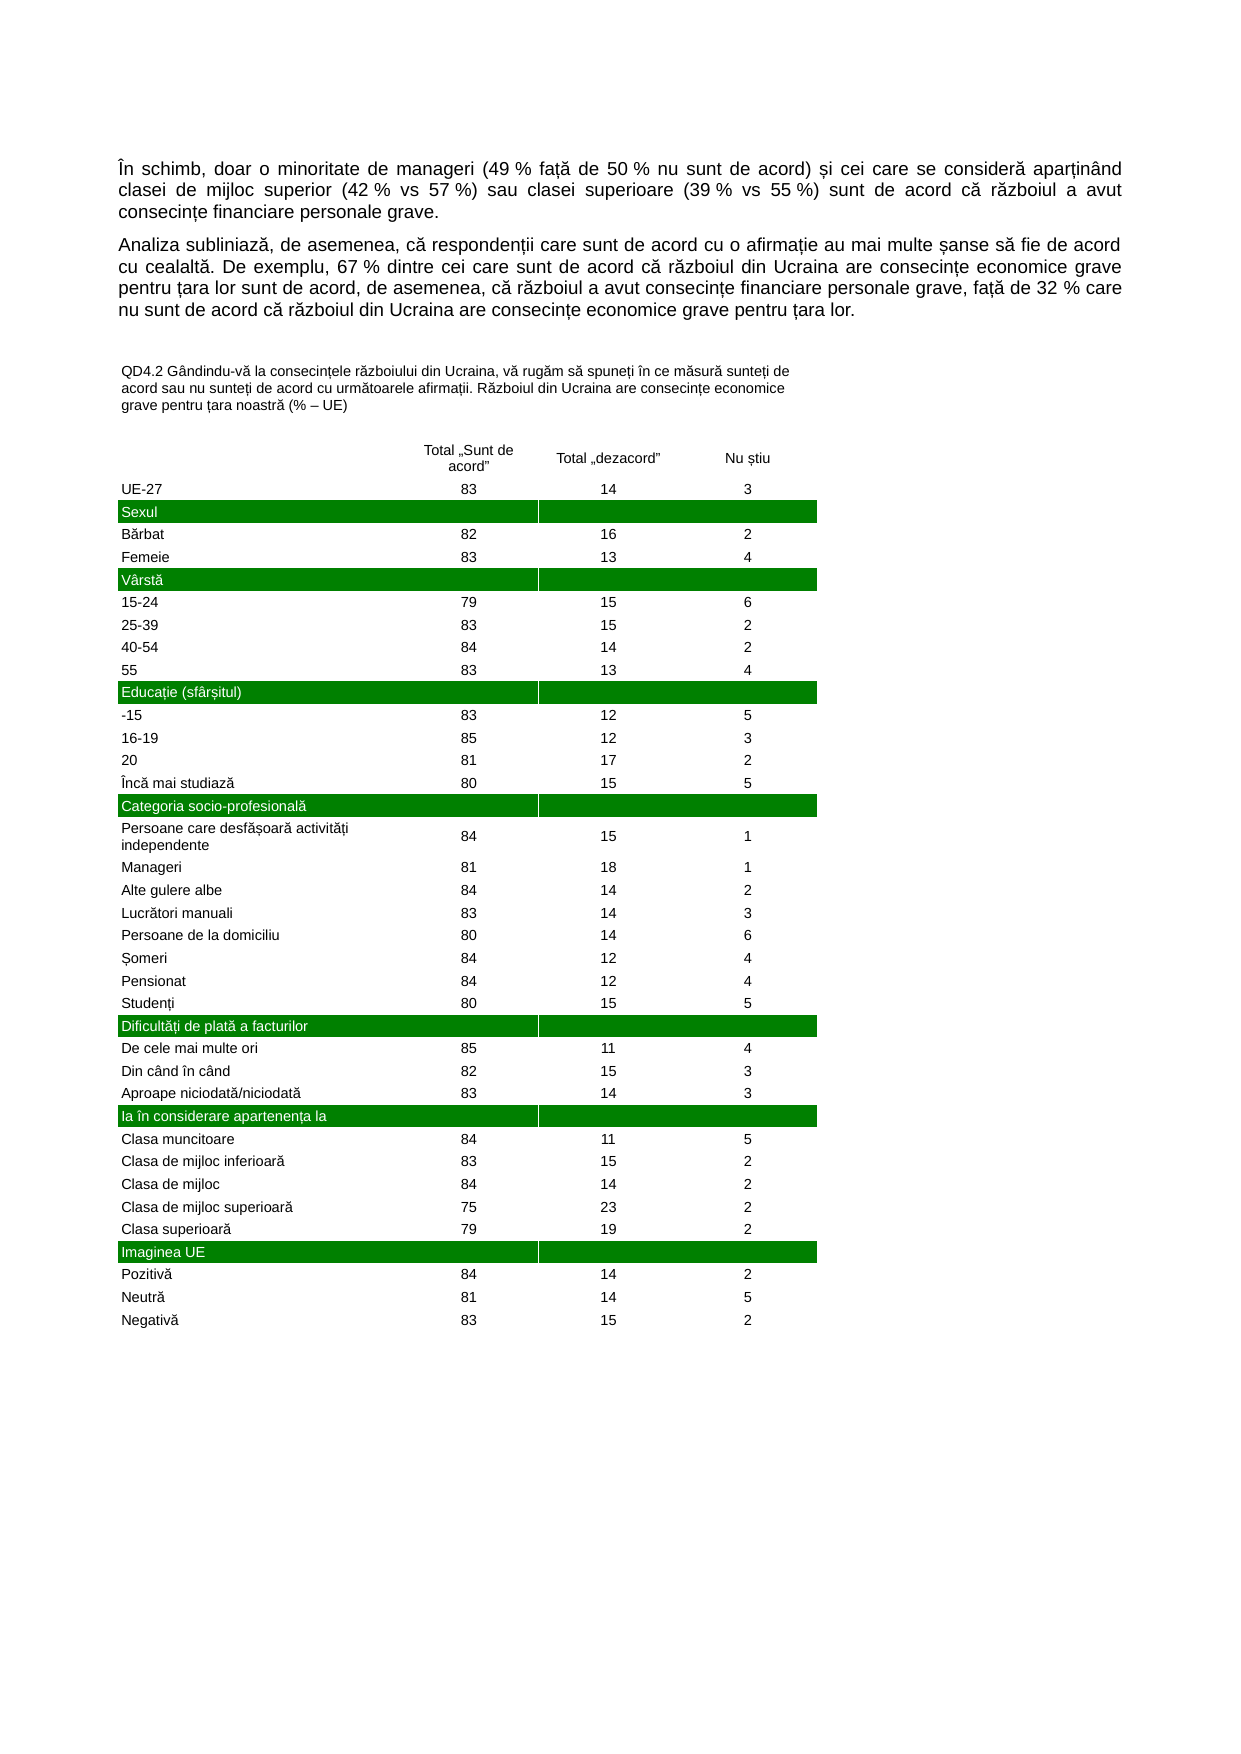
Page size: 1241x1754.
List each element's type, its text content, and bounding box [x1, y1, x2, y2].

table_cell 23 [539, 1195, 678, 1218]
table_cell 80 [399, 992, 538, 1014]
table_cell Clasa de mijloc superioară [118, 1195, 399, 1218]
table_cell 14 [539, 924, 678, 947]
table_cell 1 [678, 817, 817, 856]
table_cell 79 [399, 591, 538, 613]
table_cell 83 [399, 704, 538, 726]
table_cell Pozitivă [118, 1263, 399, 1286]
table_cell Total „Sunt de acord” [399, 439, 538, 478]
table_cell Nu știu [678, 439, 817, 478]
table_cell 12 [539, 969, 678, 992]
table_cell 14 [539, 1173, 678, 1195]
table_cell 84 [399, 879, 538, 901]
table_cell 14 [539, 1082, 678, 1105]
table_cell 2 [678, 636, 817, 659]
table_cell [399, 568, 538, 591]
table_cell 83 [399, 546, 538, 568]
table_cell 14 [539, 478, 678, 500]
table_cell [678, 681, 817, 704]
table_cell Pensionat [118, 969, 399, 992]
table_cell 13 [539, 546, 678, 568]
table_cell Vârstă [118, 568, 399, 591]
table_cell 12 [539, 947, 678, 969]
table_cell 2 [678, 1263, 817, 1286]
table_cell [399, 1105, 538, 1127]
table_cell [118, 416, 399, 438]
table_cell 18 [539, 856, 678, 879]
table_cell Încă mai studiază [118, 772, 399, 794]
table_cell Neutră [118, 1286, 399, 1308]
text În schimb, doar o minoritate de manageri (49 % față de 50 % nu sunt de acord) și cei care se consideră aparținând clasei de mijloc superior (42 % vs 57 %) sau clasei superioare (39 % vs 55 %) sunt de acord că războiul a avut consecințe financiare personale grave. [118, 157, 1122, 222]
table_cell Manageri [118, 856, 399, 879]
table_cell 5 [678, 704, 817, 726]
table_cell 80 [399, 924, 538, 947]
table_cell [678, 1015, 817, 1037]
table_cell 84 [399, 1263, 538, 1286]
table_cell 84 [399, 1128, 538, 1150]
table_cell 15 [539, 992, 678, 1014]
table_cell Ia în considerare apartenența la [118, 1105, 399, 1127]
table_cell 2 [678, 1173, 817, 1195]
table_cell 4 [678, 659, 817, 681]
table_cell UE-27 [118, 478, 399, 500]
table_cell Lucrători manuali [118, 901, 399, 924]
table_cell Clasa superioară [118, 1218, 399, 1241]
table_cell 84 [399, 969, 538, 992]
table_cell 15 [539, 1060, 678, 1082]
table_cell 11 [539, 1037, 678, 1060]
table_cell 83 [399, 1082, 538, 1105]
table_cell 81 [399, 856, 538, 879]
table_cell 3 [678, 478, 817, 500]
text Analiza subliniază, de asemenea, că respondenții care sunt de acord cu o afirmație au mai multe șanse să fie de acord cu cealaltă. De exemplu, 67 % dintre cei care sunt de acord că războiul din Ucraina are consecințe economice grave pentru țara lor sunt de acord, de asemenea, că războiul a avut consecințe financiare personale grave, față de 32 % care nu sunt de acord că războiul din Ucraina are consecințe economice grave pentru țara lor. [118, 234, 1122, 320]
table_cell Studenți [118, 992, 399, 1014]
table_cell [539, 794, 678, 817]
table_cell 15 [539, 591, 678, 613]
table_cell 15-24 [118, 591, 399, 613]
table_cell 15 [539, 614, 678, 636]
table_cell 2 [678, 1150, 817, 1173]
table_cell 14 [539, 636, 678, 659]
table_cell [539, 1105, 678, 1127]
table_cell Clasa muncitoare [118, 1128, 399, 1150]
table_cell 4 [678, 546, 817, 568]
table_cell Sexul [118, 500, 399, 523]
table_cell Negativă [118, 1308, 399, 1331]
table_cell 82 [399, 1060, 538, 1082]
table_cell [539, 1241, 678, 1263]
table_cell [678, 500, 817, 523]
table_cell Alte gulere albe [118, 879, 399, 901]
table_cell 5 [678, 1286, 817, 1308]
table_cell [399, 1241, 538, 1263]
table_cell 15 [539, 1308, 678, 1331]
table_cell 4 [678, 1037, 817, 1060]
table_cell 3 [678, 1060, 817, 1082]
table_cell Femeie [118, 546, 399, 568]
table_cell [118, 439, 399, 478]
table_cell 14 [539, 879, 678, 901]
table_cell 3 [678, 726, 817, 749]
table_cell 12 [539, 726, 678, 749]
table_cell 82 [399, 523, 538, 546]
table_cell Total „dezacord” [539, 439, 678, 478]
table_cell Persoane care desfășoară activități independente [118, 817, 399, 856]
table_cell 12 [539, 704, 678, 726]
table_cell 83 [399, 659, 538, 681]
table_cell [539, 681, 678, 704]
table_cell 11 [539, 1128, 678, 1150]
table_cell 79 [399, 1218, 538, 1241]
table_cell Din când în când [118, 1060, 399, 1082]
table_cell 2 [678, 614, 817, 636]
table_cell 5 [678, 992, 817, 1014]
table_cell [399, 681, 538, 704]
table_cell Educație (sfârșitul) [118, 681, 399, 704]
table_cell 2 [678, 749, 817, 772]
table_cell [539, 1015, 678, 1037]
table_cell 75 [399, 1195, 538, 1218]
table_header QD4.2 Gândindu-vă la consecințele războiului din Ucraina, vă rugăm să spuneți în ce măsură sunteți de acord sau nu sunteți de acord cu următoarele afirmații. Războiul din Ucraina are consecințe economice grave pentru țara noastră (% – UE) [118, 360, 817, 416]
table_cell [678, 416, 817, 438]
table_cell 14 [539, 901, 678, 924]
table_cell [399, 794, 538, 817]
table_cell 13 [539, 659, 678, 681]
table_cell 15 [539, 772, 678, 794]
table_cell Clasa de mijloc inferioară [118, 1150, 399, 1173]
table_cell 83 [399, 1308, 538, 1331]
table_cell [399, 500, 538, 523]
table_cell De cele mai multe ori [118, 1037, 399, 1060]
table_cell 2 [678, 1218, 817, 1241]
table_cell Clasa de mijloc [118, 1173, 399, 1195]
table_cell 83 [399, 901, 538, 924]
table_cell [678, 794, 817, 817]
table_cell 84 [399, 636, 538, 659]
table_cell [539, 500, 678, 523]
table_cell 15 [539, 1150, 678, 1173]
table_cell 16-19 [118, 726, 399, 749]
table_cell Categoria socio-profesională [118, 794, 399, 817]
table_cell Șomeri [118, 947, 399, 969]
table_cell 15 [539, 817, 678, 856]
table_cell [678, 1241, 817, 1263]
table_cell 16 [539, 523, 678, 546]
table_cell 2 [678, 1308, 817, 1331]
table_cell Dificultăți de plată a facturilor [118, 1015, 399, 1037]
table_cell 84 [399, 947, 538, 969]
table_cell 4 [678, 947, 817, 969]
table_cell 19 [539, 1218, 678, 1241]
table_cell 17 [539, 749, 678, 772]
table_cell 6 [678, 591, 817, 613]
table_cell 25-39 [118, 614, 399, 636]
table_cell [678, 1105, 817, 1127]
table_cell 81 [399, 1286, 538, 1308]
table_cell 1 [678, 856, 817, 879]
table_cell 80 [399, 772, 538, 794]
table_cell 5 [678, 772, 817, 794]
table_cell 6 [678, 924, 817, 947]
table_cell [399, 1015, 538, 1037]
table_cell 2 [678, 879, 817, 901]
table_cell 84 [399, 1173, 538, 1195]
table_cell Aproape niciodată/niciodată [118, 1082, 399, 1105]
table_cell 2 [678, 523, 817, 546]
table_cell [678, 568, 817, 591]
table_cell 55 [118, 659, 399, 681]
table_cell Bărbat [118, 523, 399, 546]
table_cell [399, 416, 538, 438]
table_cell Imaginea UE [118, 1241, 399, 1263]
table_cell 81 [399, 749, 538, 772]
table_cell 83 [399, 614, 538, 636]
table_cell 83 [399, 478, 538, 500]
table_cell -15 [118, 704, 399, 726]
table_cell 14 [539, 1286, 678, 1308]
table_cell 20 [118, 749, 399, 772]
table_cell 14 [539, 1263, 678, 1286]
table_cell 3 [678, 901, 817, 924]
table_cell 84 [399, 817, 538, 856]
table_cell 4 [678, 969, 817, 992]
table_cell Persoane de la domiciliu [118, 924, 399, 947]
table_cell 5 [678, 1128, 817, 1150]
table_cell 3 [678, 1082, 817, 1105]
table_cell 40-54 [118, 636, 399, 659]
table_cell 2 [678, 1195, 817, 1218]
table_cell 85 [399, 1037, 538, 1060]
table_cell 83 [399, 1150, 538, 1173]
table_cell 85 [399, 726, 538, 749]
table_cell [539, 568, 678, 591]
table_cell [539, 416, 678, 438]
